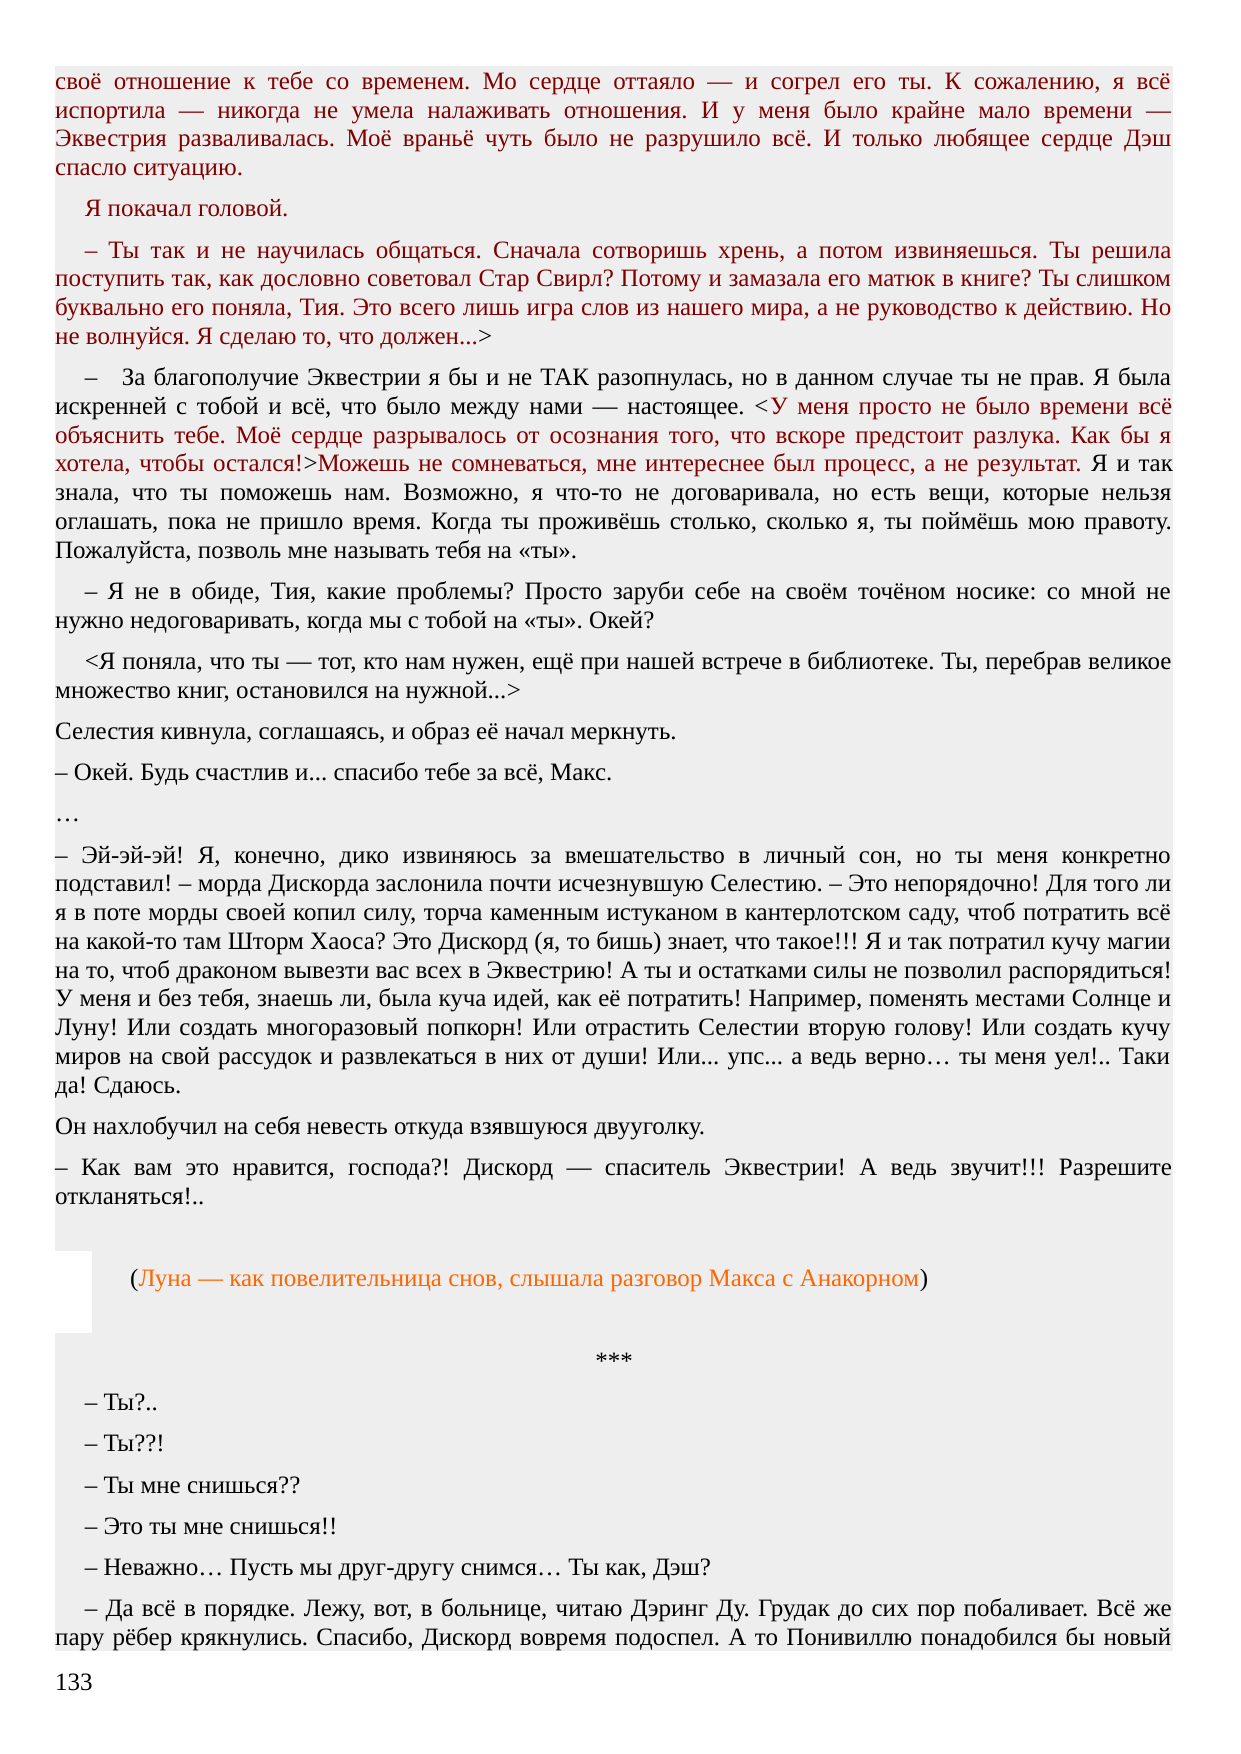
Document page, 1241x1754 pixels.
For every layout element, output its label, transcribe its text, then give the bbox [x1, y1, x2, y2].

text – Ты так и не научилась общаться. Сначала сотворишь хрень, а потом извиняешься. Ты решила поступить так, как дословно советовал Стар Свирл? Потому и замазала его матюк в книге? Ты слишком буквально его поняла, Тия. Это всего лишь игра слов из нашего мира, а не руководство к действию. Но не волнуйся. Я сделаю то, что должен...> [55, 235, 1173, 350]
text – Я не в обиде, Тия, какие проблемы? Просто заруби себе на своём точёном носике: со мной не нужно недоговаривать, когда мы с тобой на «ты». Окей? [55, 576, 1173, 633]
text <Я поняла, что ты — тот, кто нам нужен, ещё при нашей встрече в библиотеке. Ты, перебрав великое множество книг, остановился на нужной...> [55, 646, 1173, 703]
text – Да всё в порядке. Лежу, вот, в больнице, читаю Дэринг Ду. Грудак до сих пор побаливает. Всё же пару рёбер крякнулись. Спасибо, Дискорд вовремя подоспел. А то Понивиллю понадобился бы новый [55, 1593, 1173, 1651]
text – За благополучие Эквестрии я бы и не ТАК разопнулась, но в данном случае ты не прав. Я была искренней с тобой и всё, что было между нами — настоящее. <У меня просто не было времени всё объяснить тебе. Моё сердце разрывалось от осознания того, что вскоре предстоит разлука. Как бы я хотела, чтобы остался!>Можешь не сомневаться, мне интереснее был процесс, а не результат. Я и так знала, что ты поможешь нам. Возможно, я что-то не договаривала, но есть вещи, которые нельзя оглашать, пока не пришло время. Когда ты проживёшь столько, сколько я, ты поймёшь мою правоту. Пожалуйста, позволь мне называть тебя на «ты». [55, 362, 1173, 563]
text – Как вам это нравится, господа?! Дискорд — спаситель Эквестрии! А ведь звучит!!! Разрешите откланяться!.. [55, 1152, 1173, 1210]
text … [55, 798, 1173, 827]
text своё отношение к тебе со временем. Мо сердце оттаяло — и согрел его ты. К сожалению, я всё испортила — никогда не умела налаживать отношения. И у меня было крайне мало времени — Эквестрия разваливалась. Моё враньё чуть было не разрушило всё. И только любящее сердце Дэш спасло ситуацию. [55, 66, 1173, 181]
text Я покачал головой. [55, 193, 1173, 222]
text Он нахлобучил на себя невесть откуда взявшуюся двууголку. [55, 1111, 1173, 1140]
text – Ты мне снишься?? [55, 1470, 1173, 1498]
text – Эй-эй-эй! Я, конечно, дико извиняюсь за вмешательство в личный сон, но ты меня конкретно подставил! – морда Дискорда заслонила почти исчезнувшую Селестию. – Это непорядочно! Для того ли я в поте морды своей копил силу, торча каменным истуканом в кантерлотском саду, чтоб потратить всё на какой-то там Шторм Хаоса? Это Дискорд (я, то бишь) знает, что такое!!! Я и так потратил кучу магии на то, чтоб драконом вывезти вас всех в Эквестрию! А ты и остатками силы не позволил распорядиться! У меня и без тебя, знаешь ли, была куча идей, как её потратить! Например, поменять местами Солнце и Луну! Или создать многоразовый попкорн! Или отрастить Селестии вторую голову! Или создать кучу миров на свой рассудок и развлекаться в них от души! Или... упс... а ведь верно… ты меня уел!.. Таки да! Сдаюсь. [55, 840, 1173, 1098]
text – Окей. Будь счастлив и... спасибо тебе за всё, Макс. [55, 757, 1173, 786]
text – Неважно… Пусть мы друг-другу снимся… Ты как, Дэш? [55, 1552, 1173, 1581]
text *** [55, 1346, 1173, 1375]
text – Ты?.. [55, 1387, 1173, 1416]
text – Ты??! [55, 1428, 1173, 1457]
text – Это ты мне снишься!! [55, 1511, 1173, 1540]
text Селестия кивнула, соглашаясь, и образ её начал меркнуть. [55, 716, 1173, 745]
list (Луна — как повелительница снов, слышала разговор Макса с Анакорном) [92, 1263, 1173, 1292]
